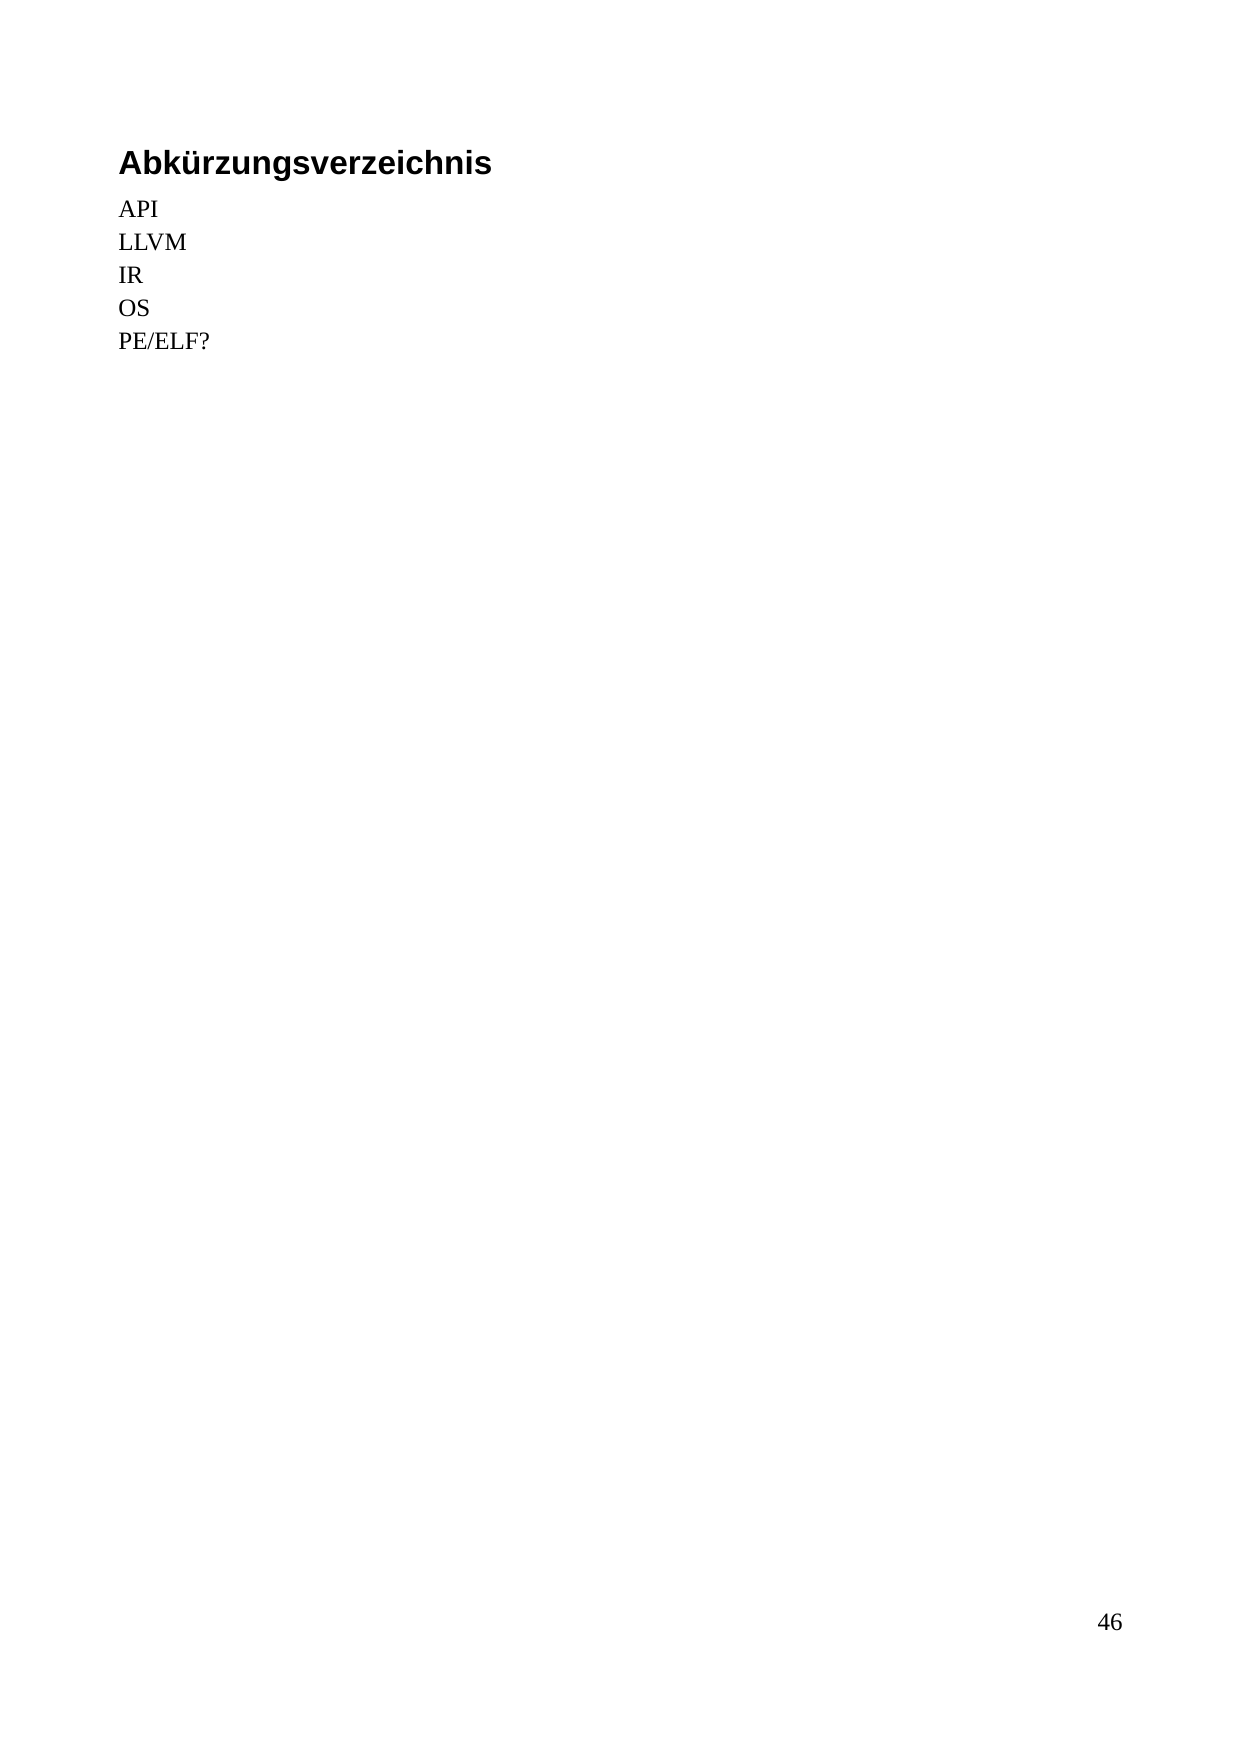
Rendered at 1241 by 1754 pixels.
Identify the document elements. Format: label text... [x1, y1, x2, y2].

subtitle Abkürzungsverzeichnis [118, 143, 1122, 182]
text API LLVM IR OS PE/ELF? [118, 194, 1122, 355]
